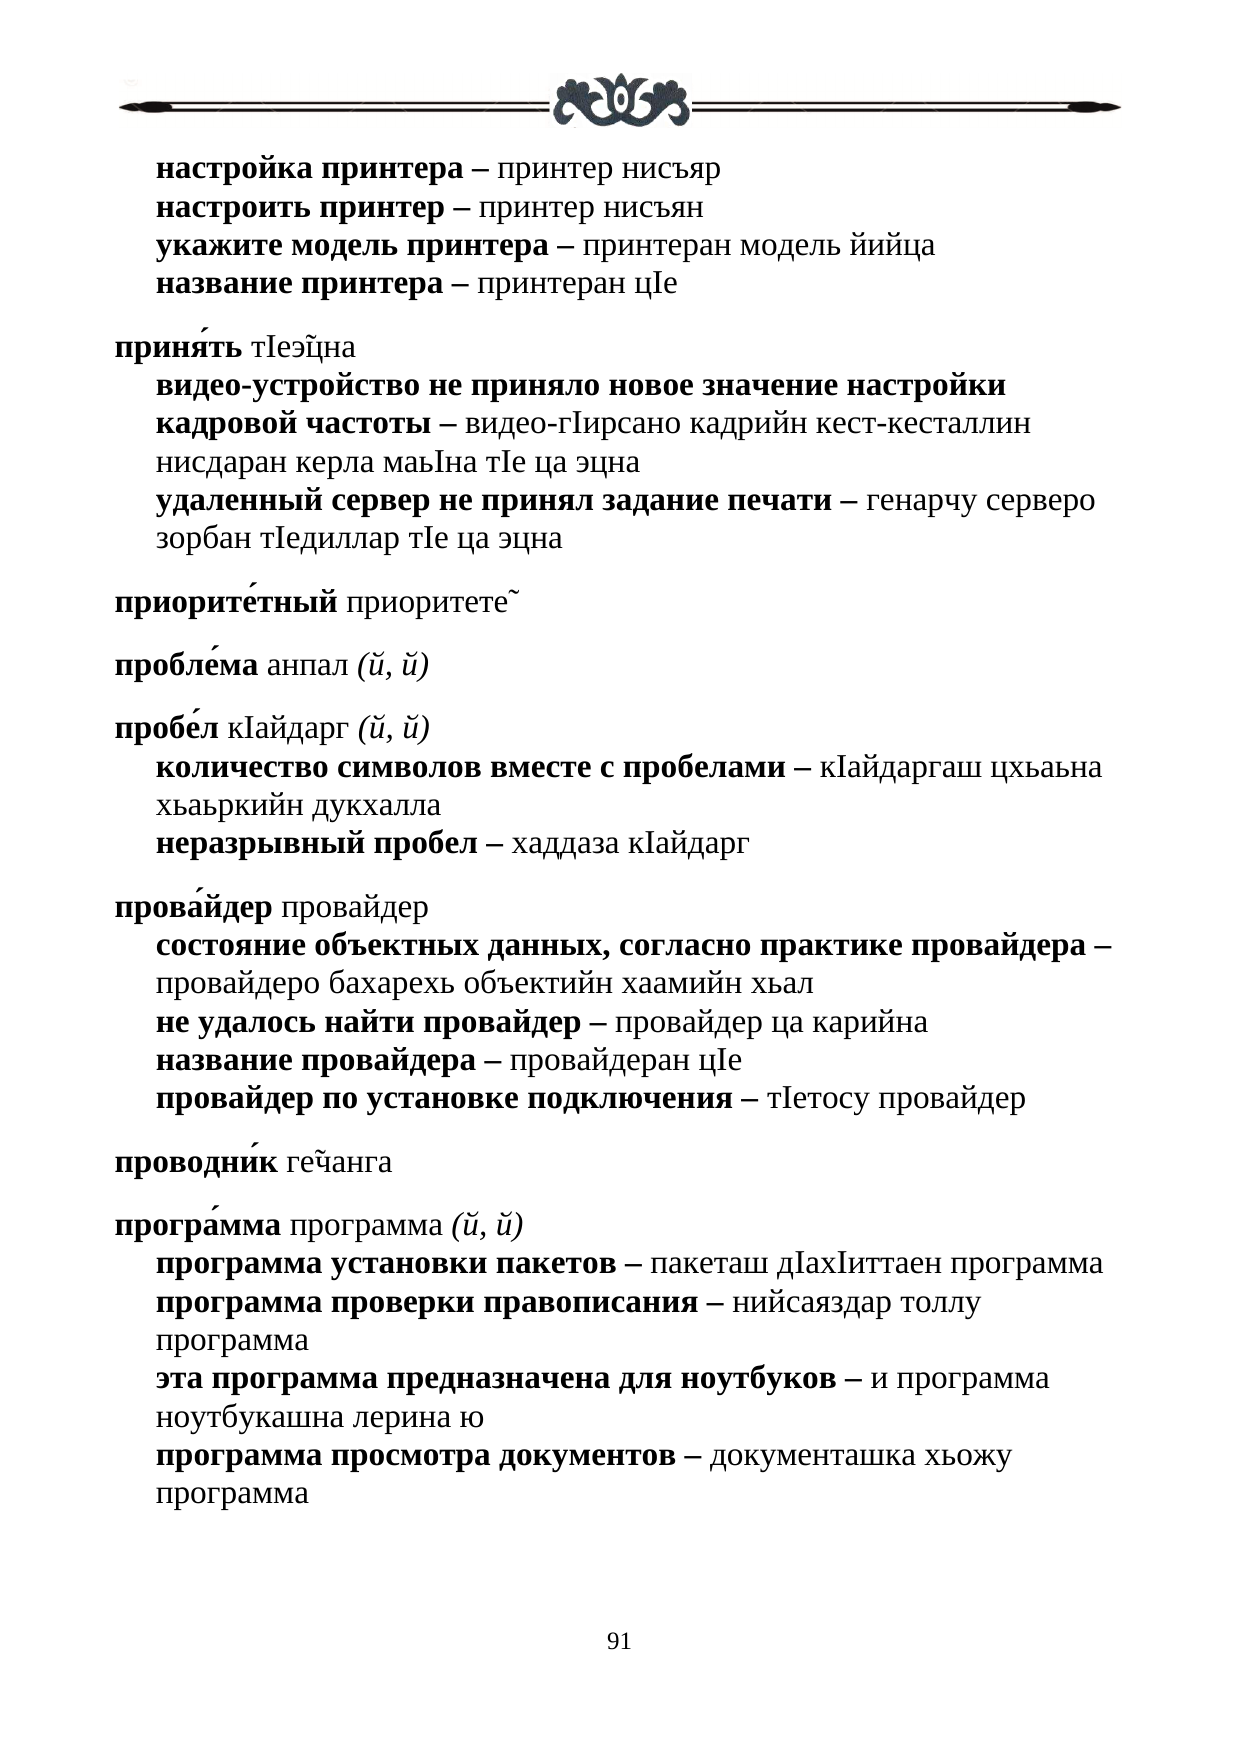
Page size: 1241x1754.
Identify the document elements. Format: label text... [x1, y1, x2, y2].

text приорите́тный приоритете̃ [114, 581, 1122, 619]
text прова́йдер провайдер состояние объектных данных, согласно практике провайдера – провайдеро бахарехь объектийн хаамийн хьал не удалось найти провайдер – провайдер ца карийна название провайдера – провайдеран цIе провайдер по установке подключения – тIетосу провайдер [114, 886, 1122, 1116]
text пробле́ма анпал (й, й) [114, 644, 1122, 683]
text програ́мма программа (й, й) программа установки пакетов – пакеташ дIахIиттаен программа программа проверки правописания – нийсаяздар толлу программа эта программа предназначена для ноутбуков – и программа ноутбукашна лерина ю программа просмотра документов – документашка хьожу программа [114, 1204, 1122, 1511]
text пробе́л кІайдарг (й, й) количество символов вместе с пробелами – кІайдаргаш цхьаьна хьаьркийн дукхалла неразрывный пробел – хаддаза кІайдарг [114, 708, 1122, 861]
text настройка принтера – принтер нисъяр настроить принтер – принтер нисъян укажите модель принтера – принтеран модель йийца название принтера – принтеран цIе [114, 148, 1122, 301]
text приня́ть тIеэ̃цна видео-устройство не приняло новое значение настройки кадровой частоты – видео-гIирсано кадрийн кест-кесталлин нисдаран керла маьIна тIе ца эцна удаленный сервер не принял задание печати – генарчу серверо зорбан тIедиллар тIе ца эцна [114, 326, 1122, 556]
text проводни́к ге̃чанга [114, 1141, 1122, 1179]
